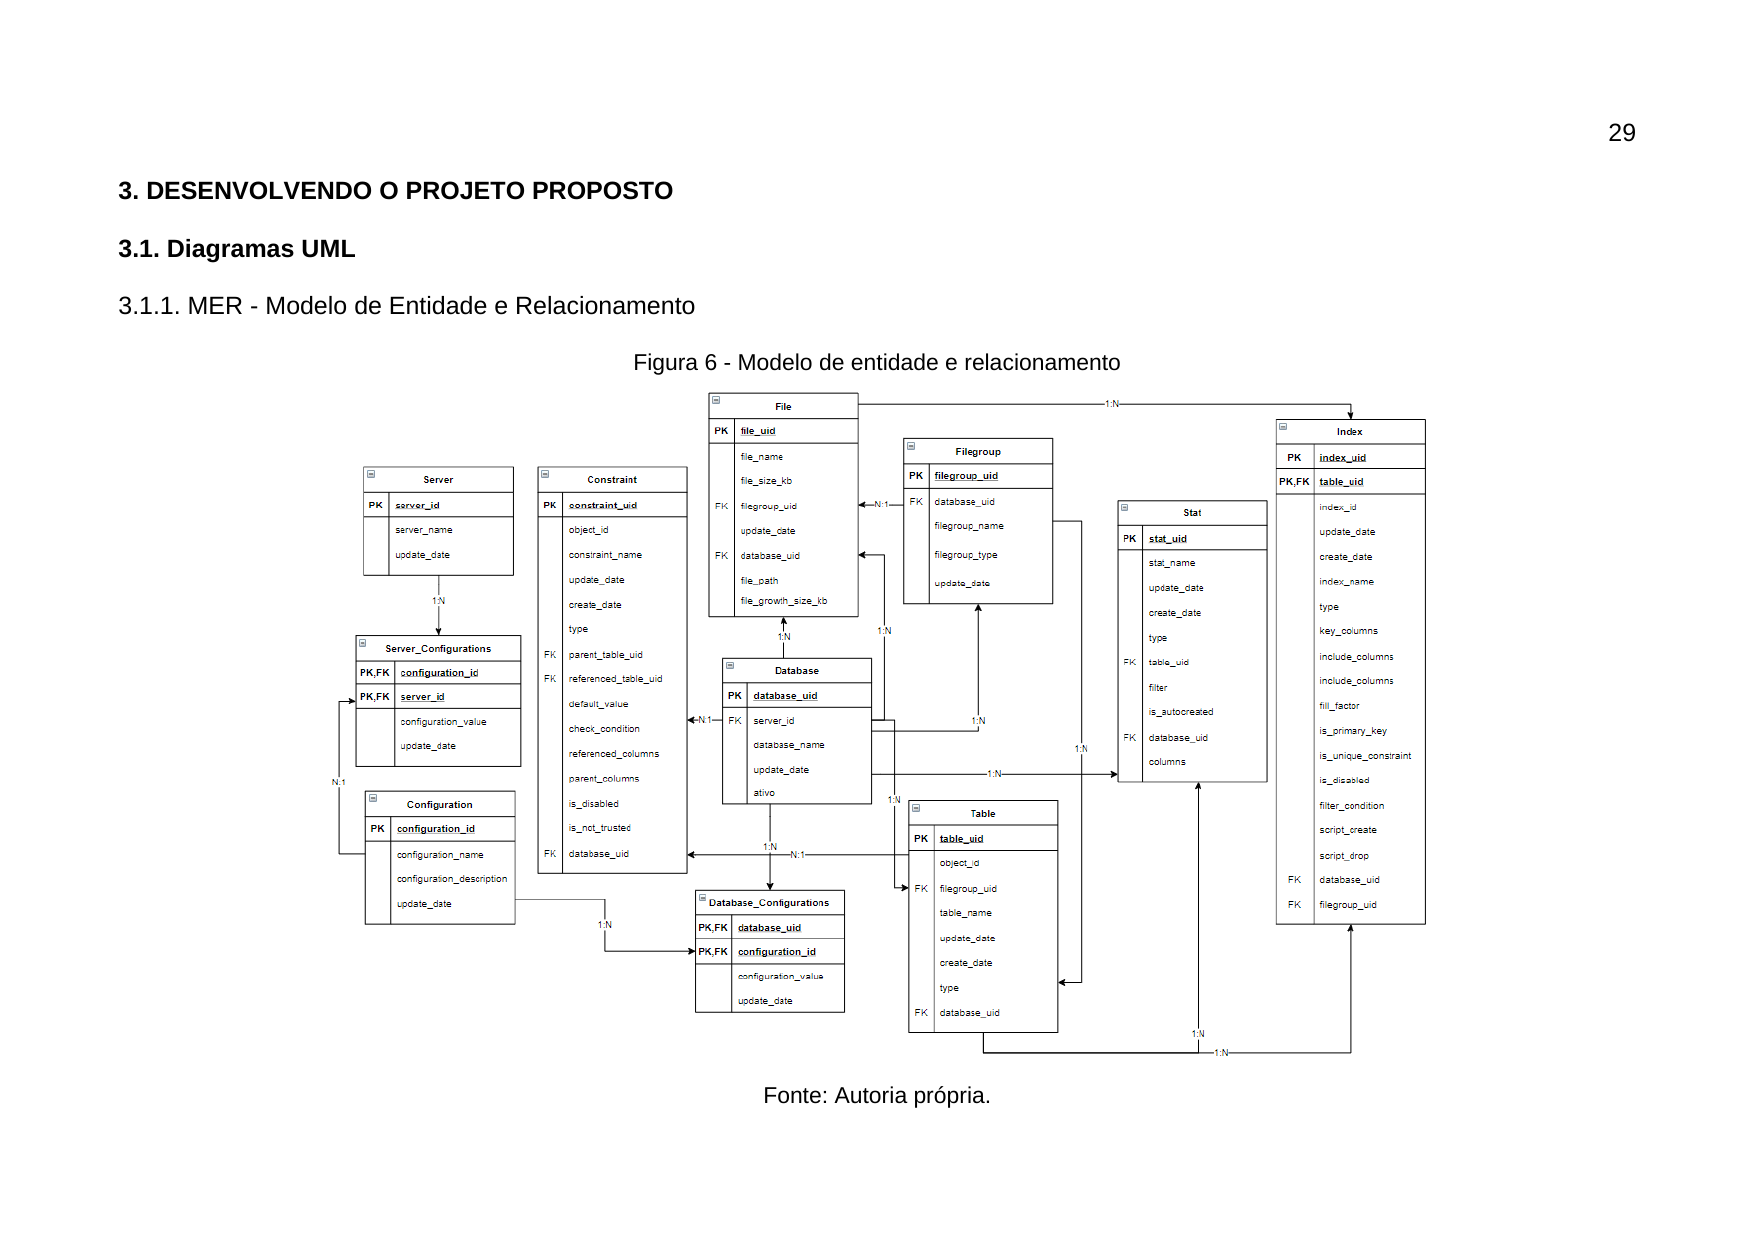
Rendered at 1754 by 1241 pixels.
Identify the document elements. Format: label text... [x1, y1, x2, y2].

text Figura 6 - Modelo de entidade e relacionamento [118, 349, 1636, 375]
subtitle 3.1.1. MER - Modelo de Entidade e Relacionamento [118, 291, 1636, 320]
picture [325, 388, 1429, 1057]
subtitle 3.1. Diagramas UML [118, 234, 1636, 263]
text Fonte: Autoria própria. [118, 1057, 1636, 1109]
subtitle 3. DESENVOLVENDO O PROJETO PROPOSTO [118, 176, 1636, 205]
